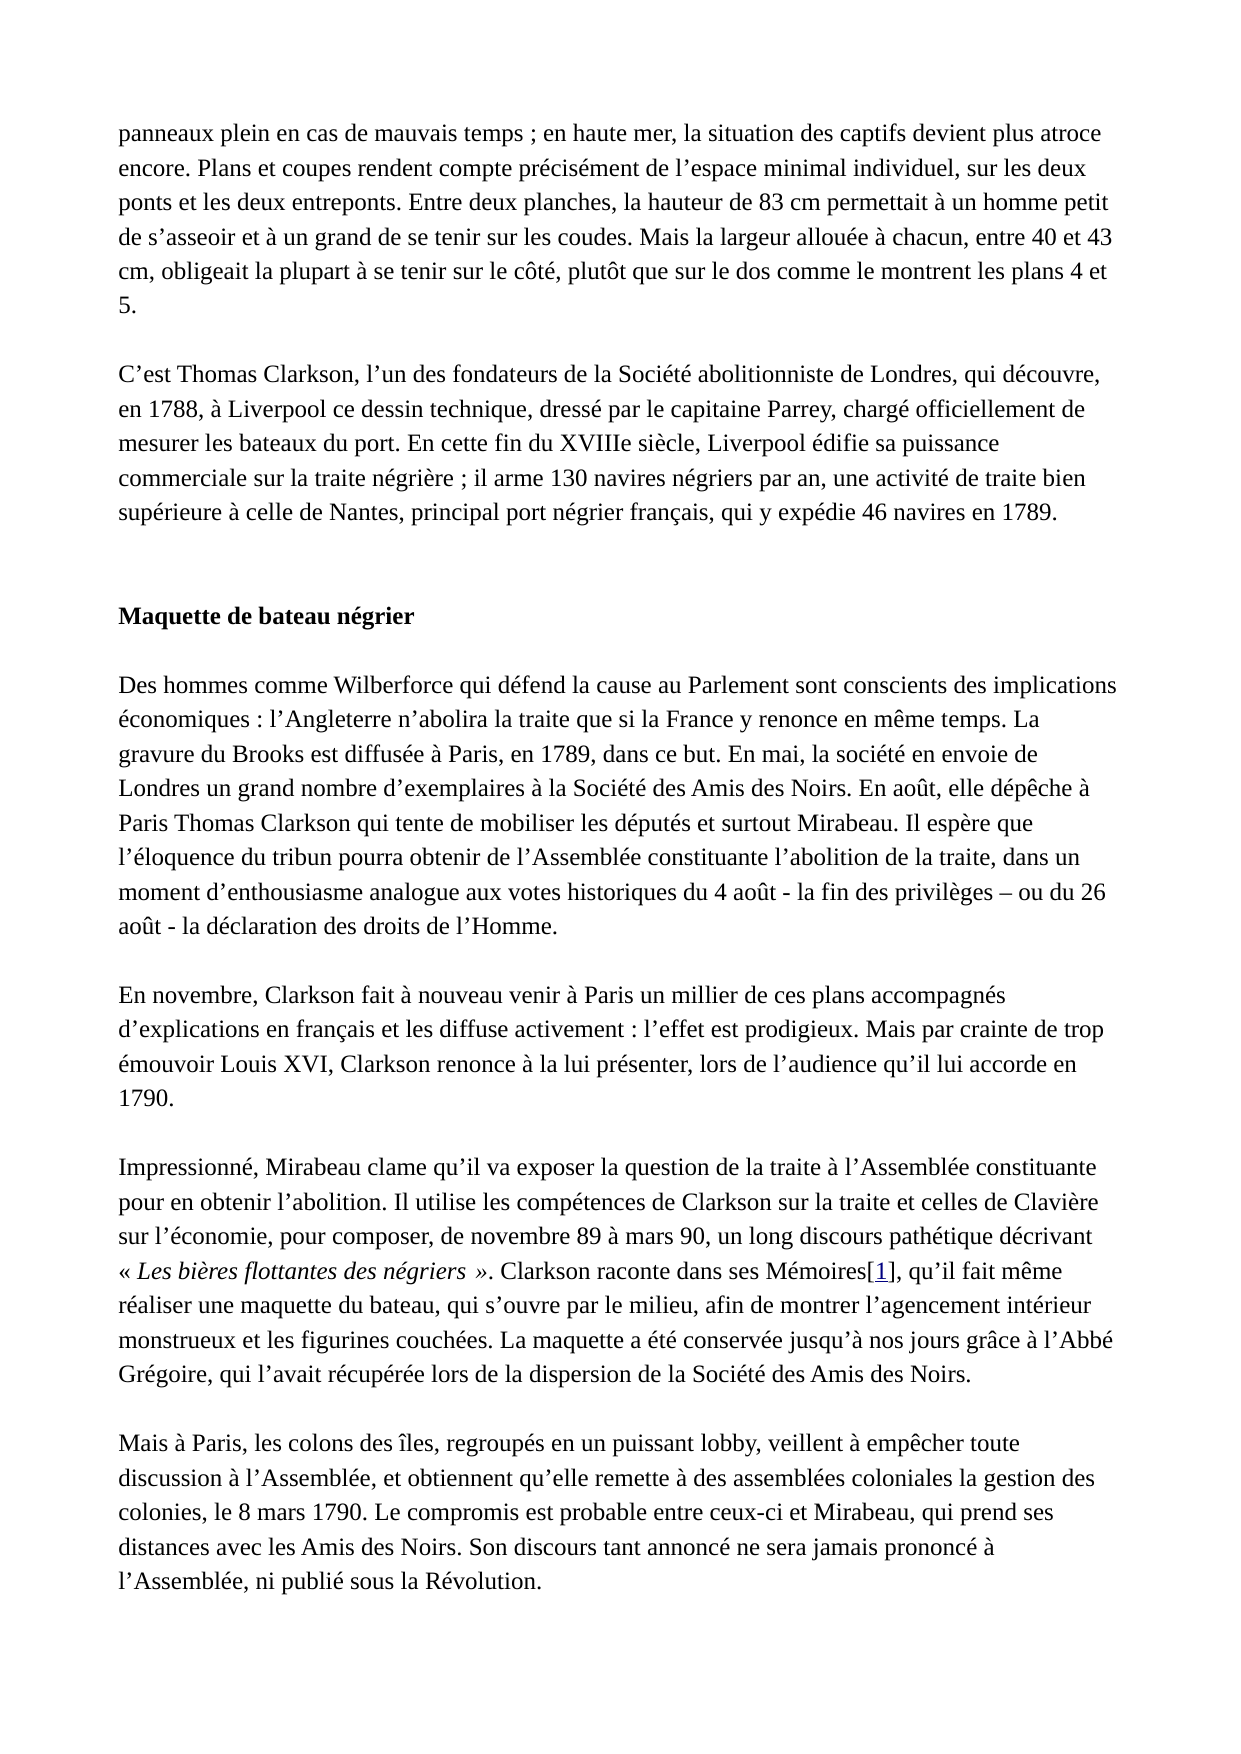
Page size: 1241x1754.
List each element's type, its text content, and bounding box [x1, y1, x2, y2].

text panneaux plein en cas de mauvais temps ; en haute mer, la situation des captifs devient plus atroce encore. Plans et coupes rendent compte précisément de l’espace minimal individuel, sur les deux ponts et les deux entreponts. Entre deux planches, la hauteur de 83 cm permettait à un homme petit de s’asseoir et à un grand de se tenir sur les coudes. Mais la largeur allouée à chacun, entre 40 et 43 cm, obligeait la plupart à se tenir sur le côté, plutôt que sur le dos comme le montrent les plans 4 et 5. C’est Thomas Clarkson, l’un des fondateurs de la Société abolitionniste de Londres, qui découvre, en 1788, à Liverpool ce dessin technique, dressé par le capitaine Parrey, chargé officiellement de mesurer les bateaux du port. En cette fin du XVIIIe siècle, Liverpool édifie sa puissance commerciale sur la traite négrière ; il arme 130 navires négriers par an, une activité de traite bien supérieure à celle de Nantes, principal port négrier français, qui y expédie 46 navires en 1789. Maquette de bateau négrier Des hommes comme Wilberforce qui défend la cause au Parlement sont conscients des implications économiques : l’Angleterre n’abolira la traite que si la France y renonce en même temps. La gravure du Brooks est diffusée à Paris, en 1789, dans ce but. En mai, la société en envoie de Londres un grand nombre d’exemplaires à la Société des Amis des Noirs. En août, elle dépêche à Paris Thomas Clarkson qui tente de mobiliser les députés et surtout Mirabeau. Il espère que l’éloquence du tribun pourra obtenir de l’Assemblée constituante l’abolition de la traite, dans un moment d’enthousiasme analogue aux votes historiques du 4 août - la fin des privilèges – ou du 26 août - la déclaration des droits de l’Homme. En novembre, Clarkson fait à nouveau venir à Paris un millier de ces plans accompagnés d’explications en français et les diffuse activement : l’effet est prodigieux. Mais par crainte de trop émouvoir Louis XVI, Clarkson renonce à la lui présenter, lors de l’audience qu’il lui accorde en 1790. Impressionné, Mirabeau clame qu’il va exposer la question de la traite à l’Assemblée constituante pour en obtenir l’abolition. Il utilise les compétences de Clarkson sur la traite et celles de Clavière sur l’économie, pour composer, de novembre 89 à mars 90, un long discours pathétique décrivant « Les bières flottantes des négriers ». Clarkson raconte dans ses Mémoires[1], qu’il fait même réaliser une maquette du bateau, qui s’ouvre par le milieu, afin de montrer l’agencement intérieur monstrueux et les figurines couchées. La maquette a été conservée jusqu’à nos jours grâce à l’Abbé Grégoire, qui l’avait récupérée lors de la dispersion de la Société des Amis des Noirs. Mais à Paris, les colons des îles, regroupés en un puissant lobby, veillent à empêcher toute discussion à l’Assemblée, et obtiennent qu’elle remette à des assemblées coloniales la gestion des colonies, le 8 mars 1790. Le compromis est probable entre ceux-ci et Mirabeau, qui prend ses distances avec les Amis des Noirs. Son discours tant annoncé ne sera jamais prononcé à l’Assemblée, ni publié sous la Révolution. [118, 118, 1122, 1595]
